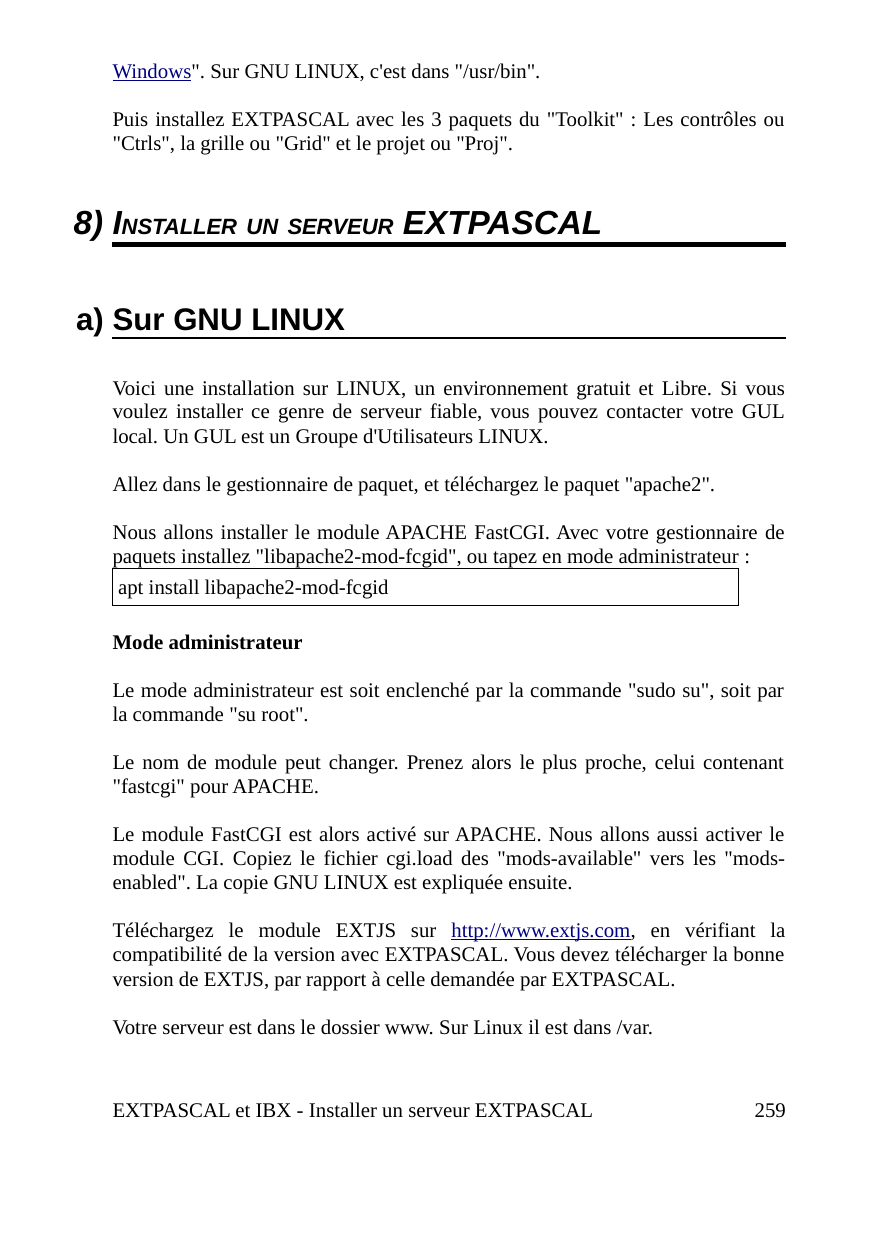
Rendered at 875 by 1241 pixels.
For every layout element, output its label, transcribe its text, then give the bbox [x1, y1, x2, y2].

table_header apt install libapache2-mod-fcgid [113, 569, 738, 604]
subtitle Installer un serveur EXTPASCAL [112, 203, 786, 242]
text Allez dans le gestionnaire de paquet, et téléchargez le paquet "apache2". [112, 472, 786, 496]
text Le module FastCGI est alors activé sur APACHE. Nous allons aussi activer le module CGI. Copiez le fichier cgi.load des "mods-available" vers les "mods-enabled". La copie GNU LINUX est expliquée ensuite. [112, 822, 786, 894]
text Votre serveur est dans le dossier www. Sur Linux il est dans /var. [112, 1014, 786, 1039]
subtitle Sur GNU LINUX [112, 301, 786, 337]
text Puis installez EXTPASCAL avec les 3 paquets du "Toolkit" : Les contrôles ou "Ctrls", la grille ou "Grid" et le projet ou "Proj". [112, 107, 786, 155]
text Windows". Sur GNU LINUX, c'est dans "/usr/bin". [112, 59, 786, 83]
text Le mode administrateur est soit enclenché par la commande "sudo su", soit par la commande "su root". [112, 678, 786, 726]
text Nous allons installer le module APACHE FastCGI. Avec votre gestionnaire de paquets installez "libapache2-mod-fcgid", ou tapez en mode administrateur : [112, 520, 786, 568]
text Téléchargez le module EXTJS sur http://www.extjs.com, en vérifiant la compatibilité de la version avec EXTPASCAL. Vous devez télécharger la bonne version de EXTJS, par rapport à celle demandée par EXTPASCAL. [112, 918, 786, 991]
text Voici une installation sur LINUX, un environnement gratuit et Libre. Si vous voulez installer ce genre de serveur fiable, vous pouvez contacter votre GUL local. Un GUL est un Groupe d'Utilisateurs LINUX. [112, 375, 786, 448]
text Mode administrateur [112, 629, 786, 654]
text Le nom de module peut changer. Prenez alors le plus proche, celui contenant "fastcgi" pour APACHE. [112, 750, 786, 798]
